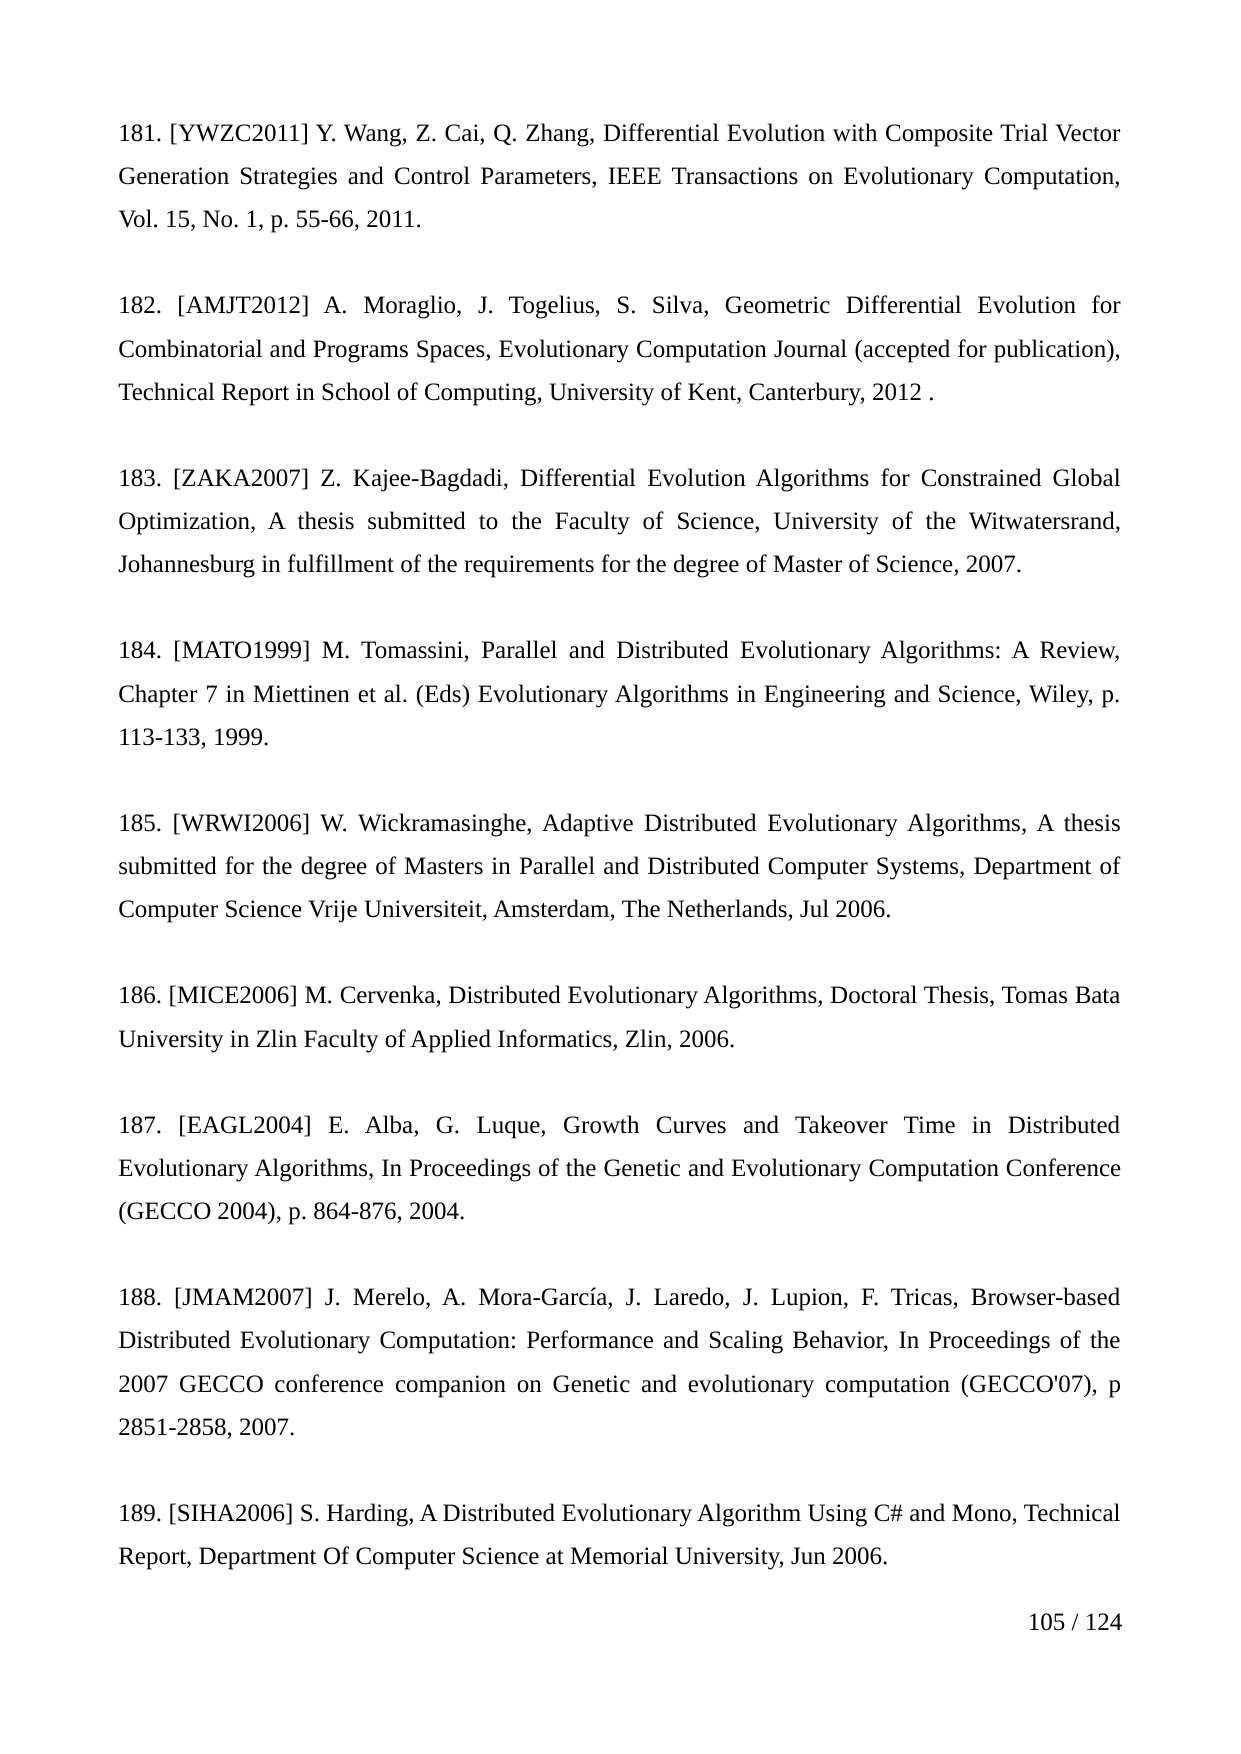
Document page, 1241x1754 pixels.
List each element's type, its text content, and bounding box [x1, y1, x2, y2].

text 183. [ZAKA2007] Z. Kajee-Bagdadi, Differential Evolution Algorithms for Constrained Global Optimization, A thesis submitted to the Faculty of Science, University of the Witwatersrand, Johannesburg in fulfillment of the requirements for the degree of Master of Science, 2007. [118, 463, 1122, 578]
text 181. [YWZC2011] Y. Wang, Z. Cai, Q. Zhang, Differential Evolution with Composite Trial Vector Generation Strategies and Control Parameters, IEEE Transactions on Evolutionary Computation, Vol. 15, No. 1, p. 55-66, 2011. [118, 118, 1122, 233]
text 186. [MICE2006] M. Cervenka, Distributed Evolutionary Algorithms, Doctoral Thesis, Tomas Bata University in Zlin Faculty of Applied Informatics, Zlin, 2006. [118, 981, 1122, 1052]
text 187. [EAGL2004] E. Alba, G. Luque, Growth Curves and Takeover Time in Distributed Evolutionary Algorithms, In Proceedings of the Genetic and Evolutionary Computation Conference (GECCO 2004), p. 864-876, 2004. [118, 1110, 1122, 1225]
text 188. [JMAM2007] J. Merelo, A. Mora-García, J. Laredo, J. Lupion, F. Tricas, Browser-based Distributed Evolutionary Computation: Performance and Scaling Behavior, In Proceedings of the 2007 GECCO conference companion on Genetic and evolutionary computation (GECCO'07), p 2851-2858, 2007. [118, 1282, 1122, 1441]
text 184. [MATO1999] M. Tomassini, Parallel and Distributed Evolutionary Algorithms: A Review, Chapter 7 in Miettinen et al. (Eds) Evolutionary Algorithms in Engineering and Science, Wiley, p. 113-133, 1999. [118, 636, 1122, 751]
text 185. [WRWI2006] W. Wickramasinghe, Adaptive Distributed Evolutionary Algorithms, A thesis submitted for the degree of Masters in Parallel and Distributed Computer Systems, Department of Computer Science Vrije Universiteit, Amsterdam, The Netherlands, Jul 2006. [118, 808, 1122, 923]
text 189. [SIHA2006] S. Harding, A Distributed Evolutionary Algorithm Using C# and Mono, Technical Report, Department Of Computer Science at Memorial University, Jun 2006. [118, 1498, 1122, 1570]
text 182. [AMJT2012] A. Moraglio, J. Togelius, S. Silva, Geometric Differential Evolution for Combinatorial and Programs Spaces, Evolutionary Computation Journal (accepted for publication), Technical Report in School of Computing, University of Kent, Canterbury, 2012 . [118, 291, 1122, 406]
